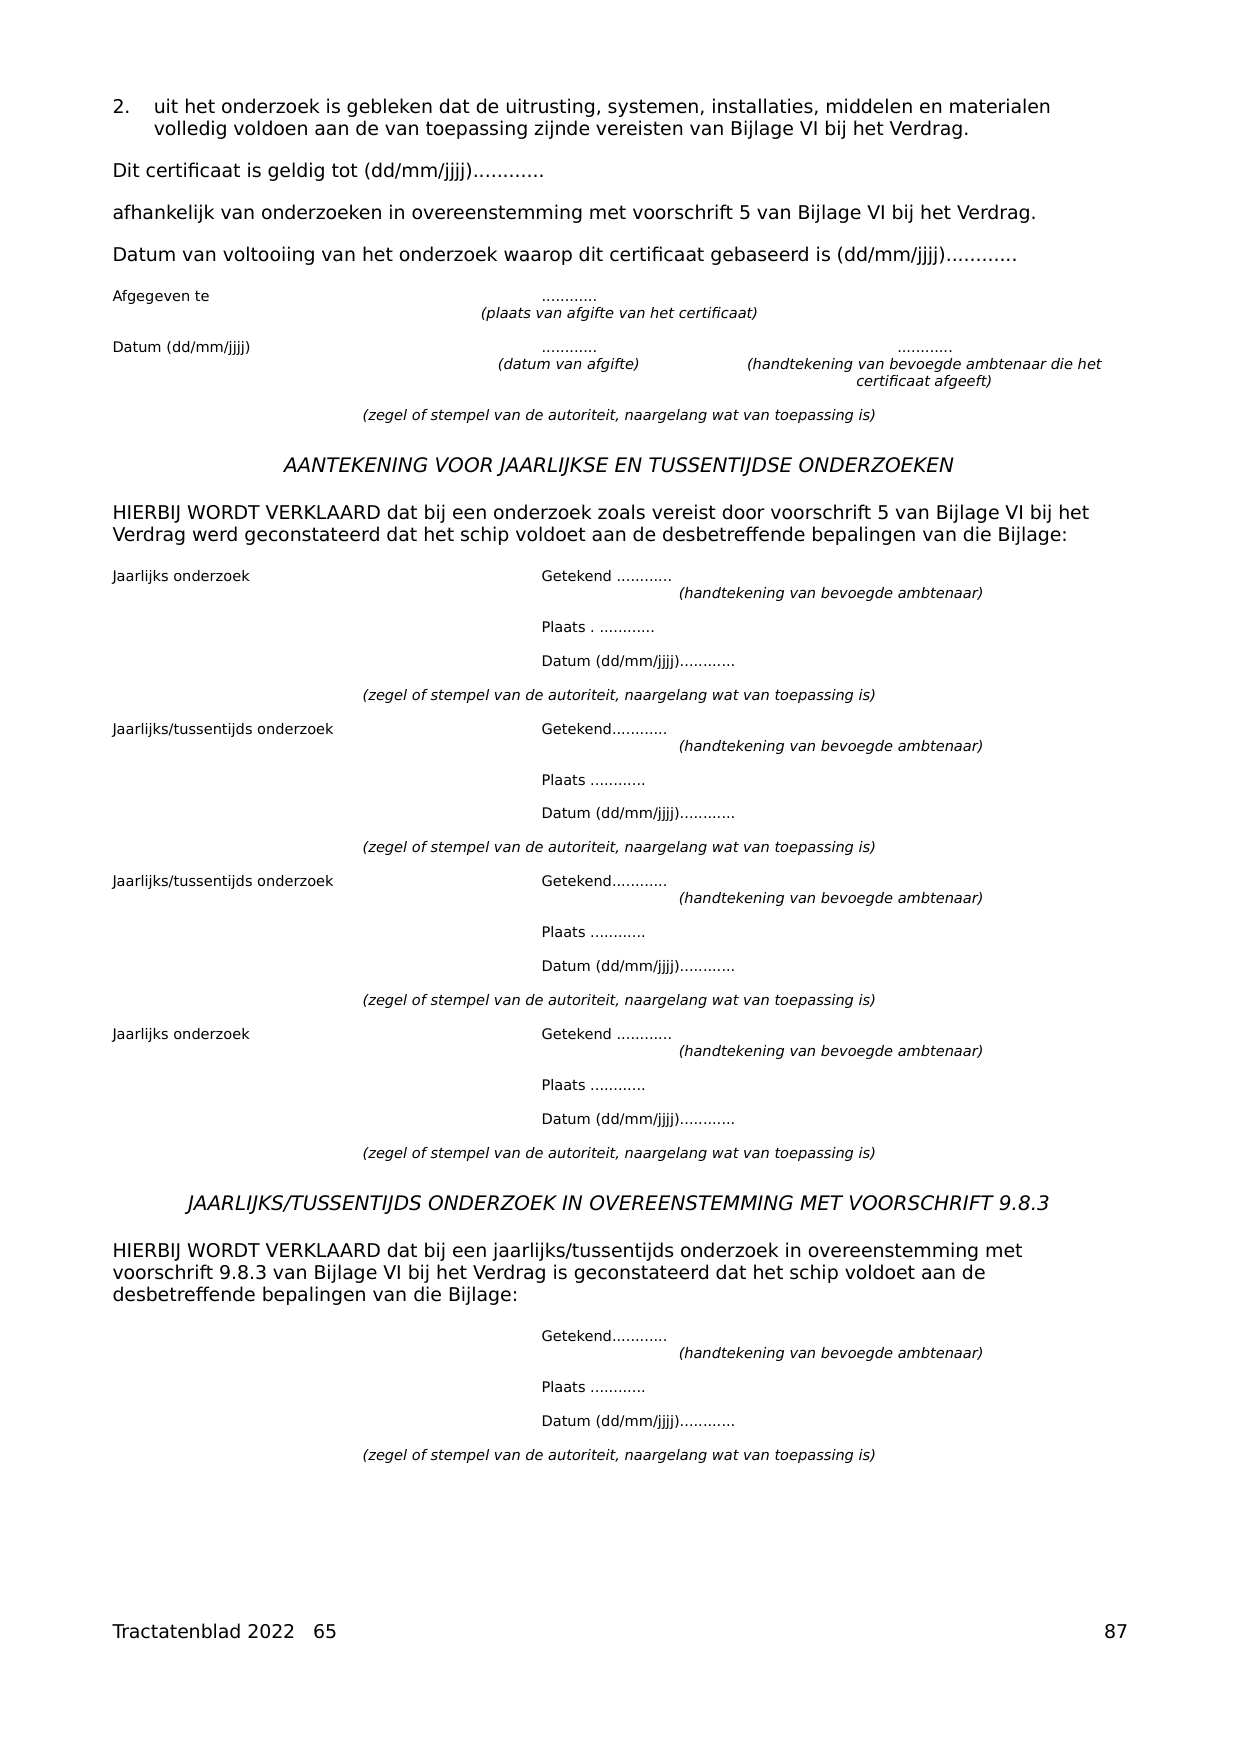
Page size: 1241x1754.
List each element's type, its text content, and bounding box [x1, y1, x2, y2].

table_cell (zegel of stempel van de autoriteit, naargelang wat van toepassing is) [112, 992, 1128, 1009]
table_cell (handtekening van bevoegde ambtenaar) [535, 738, 1128, 754]
table_cell [112, 1413, 535, 1430]
table_cell [112, 975, 535, 992]
table_cell [112, 636, 535, 653]
table_cell [112, 856, 535, 873]
table_cell [112, 1396, 535, 1413]
table_cell Plaats ............ [535, 771, 1128, 788]
table_cell [535, 1060, 1128, 1077]
table_cell (zegel of stempel van de autoriteit, naargelang wat van toepassing is) [112, 687, 1128, 703]
text Dit certificaat is geldig tot (dd/mm/jjjj)............ [112, 160, 1128, 182]
table_cell [535, 1128, 1128, 1145]
table_header [722, 288, 1128, 305]
table_cell [535, 1430, 1128, 1447]
table_cell [535, 755, 1128, 771]
table_cell [112, 907, 535, 924]
table_cell Getekend ............ [535, 1026, 1128, 1043]
table_cell Datum (dd/mm/jjjj) [112, 339, 417, 356]
table_cell Plaats . ............ [535, 619, 1128, 636]
table_header [112, 1328, 535, 1345]
table_cell [535, 670, 1128, 687]
table_cell [112, 1345, 535, 1362]
table_cell Datum (dd/mm/jjjj)............ [535, 1413, 1128, 1430]
table_cell [112, 1128, 535, 1145]
table_cell [535, 602, 1128, 619]
table_cell [112, 1430, 535, 1447]
table_cell [112, 653, 535, 669]
table_cell [535, 789, 1128, 805]
table_cell [417, 322, 722, 339]
table_cell (plaats van afgifte van het certificaat) [112, 305, 1128, 322]
text afhankelijk van onderzoeken in overeenstemming met voorschrift 5 van Bijlage VI bij het Verdrag. [112, 202, 1128, 224]
table_cell (handtekening van bevoegde ambtenaar) [535, 890, 1128, 907]
table_cell [112, 941, 535, 958]
table_cell [112, 619, 535, 636]
table_header Getekend ............ [535, 568, 1128, 585]
table_cell [112, 322, 417, 339]
table_cell Plaats ............ [535, 1379, 1128, 1396]
table_cell [535, 636, 1128, 653]
table_cell [722, 322, 1128, 339]
table_cell [112, 1009, 535, 1026]
table_cell Jaarlijks/tussentijds onderzoek [112, 721, 535, 737]
table_cell [112, 1379, 535, 1396]
table_cell (handtekening van bevoegde ambtenaar) [535, 1345, 1128, 1362]
table_cell ............ [722, 339, 1128, 356]
table_cell [112, 823, 535, 839]
table_cell [535, 704, 1128, 721]
subtitle AANTEKENING VOOR JAARLIJKSE EN TUSSENTIJDSE ONDERZOEKEN [112, 453, 1128, 477]
table_cell (zegel of stempel van de autoriteit, naargelang wat van toepassing is) [112, 407, 1128, 423]
table_cell [535, 1094, 1128, 1111]
table_cell [112, 1362, 535, 1379]
table_cell (zegel of stempel van de autoriteit, naargelang wat van toepassing is) [112, 1145, 1128, 1162]
table_cell [112, 704, 535, 721]
table_cell [535, 941, 1128, 958]
table_cell [112, 1077, 535, 1094]
table_cell (zegel of stempel van de autoriteit, naargelang wat van toepassing is) [112, 839, 1128, 856]
table_cell [112, 738, 535, 754]
table_header ............ [417, 288, 722, 305]
table_header Getekend............ [535, 1328, 1128, 1345]
table_cell [112, 771, 535, 788]
table_cell Plaats ............ [535, 924, 1128, 941]
table_cell [535, 856, 1128, 873]
table_cell [112, 1043, 535, 1060]
table_cell Datum (dd/mm/jjjj)............ [535, 805, 1128, 822]
table_cell [112, 356, 417, 389]
table_cell [112, 670, 535, 687]
table_cell [535, 823, 1128, 839]
table_cell Plaats ............ [535, 1077, 1128, 1094]
table_header Jaarlijks onderzoek [112, 568, 535, 585]
table_cell (handtekening van bevoegde ambtenaar) [535, 585, 1128, 602]
table_cell Jaarlijks onderzoek [112, 1026, 535, 1043]
table_cell [722, 390, 1128, 407]
table_cell Datum (dd/mm/jjjj)............ [535, 653, 1128, 669]
table_cell [112, 789, 535, 805]
table_cell (handtekening van bevoegde ambtenaar) [535, 1043, 1128, 1060]
table_cell ............ [417, 339, 722, 356]
table_cell [112, 1094, 535, 1111]
table_cell [417, 390, 722, 407]
table_cell Datum (dd/mm/jjjj)............ [535, 958, 1128, 975]
text Datum van voltooiing van het onderzoek waarop dit certificaat gebaseerd is (dd/mm/jjjj)............ [112, 244, 1128, 266]
table_cell Getekend............ [535, 873, 1128, 890]
table_cell (datum van afgifte) [417, 356, 722, 389]
table_cell [535, 1362, 1128, 1379]
table_cell [112, 602, 535, 619]
table_cell Jaarlijks/tussentijds onderzoek [112, 873, 535, 890]
table_cell [535, 907, 1128, 924]
table_cell (handtekening van bevoegde ambtenaar die het certificaat afgeeft) [722, 356, 1128, 389]
text HIERBIJ WORDT VERKLAARD dat bij een jaarlijks/tussentijds onderzoek in overeenstemming met voorschrift 9.8.3 van Bijlage VI bij het Verdrag is geconstateerd dat het schip voldoet aan de desbetreffende bepalingen van die Bijlage: [112, 1240, 1128, 1306]
table_cell [112, 805, 535, 822]
text HIERBIJ WORDT VERKLAARD dat bij een onderzoek zoals vereist door voorschrift 5 van Bijlage VI bij het Verdrag werd geconstateerd dat het schip voldoet aan de desbetreffende bepalingen van die Bijlage: [112, 502, 1128, 546]
table_cell [112, 755, 535, 771]
table_cell [535, 1009, 1128, 1026]
table_cell Getekend............ [535, 721, 1128, 737]
text 2. uit het onderzoek is gebleken dat de uitrusting, systemen, installaties, middelen en materialen volledig voldoen aan de van toepassing zijnde vereisten van Bijlage VI bij het Verdrag. [112, 96, 1128, 140]
subtitle JAARLIJKS/TUSSENTIJDS ONDERZOEK IN OVEREENSTEMMING MET VOORSCHRIFT 9.8.3 [112, 1192, 1128, 1215]
table_cell (zegel of stempel van de autoriteit, naargelang wat van toepassing is) [112, 1447, 1128, 1464]
table_cell [112, 958, 535, 975]
table_cell [112, 390, 417, 407]
table_cell [112, 890, 535, 907]
table_cell Datum (dd/mm/jjjj)............ [535, 1111, 1128, 1128]
table_cell [112, 1060, 535, 1077]
table_cell [112, 924, 535, 941]
table_header Afgegeven te [112, 288, 417, 305]
table_cell [535, 975, 1128, 992]
table_cell [535, 1396, 1128, 1413]
table_cell [112, 1111, 535, 1128]
table_cell [112, 585, 535, 602]
